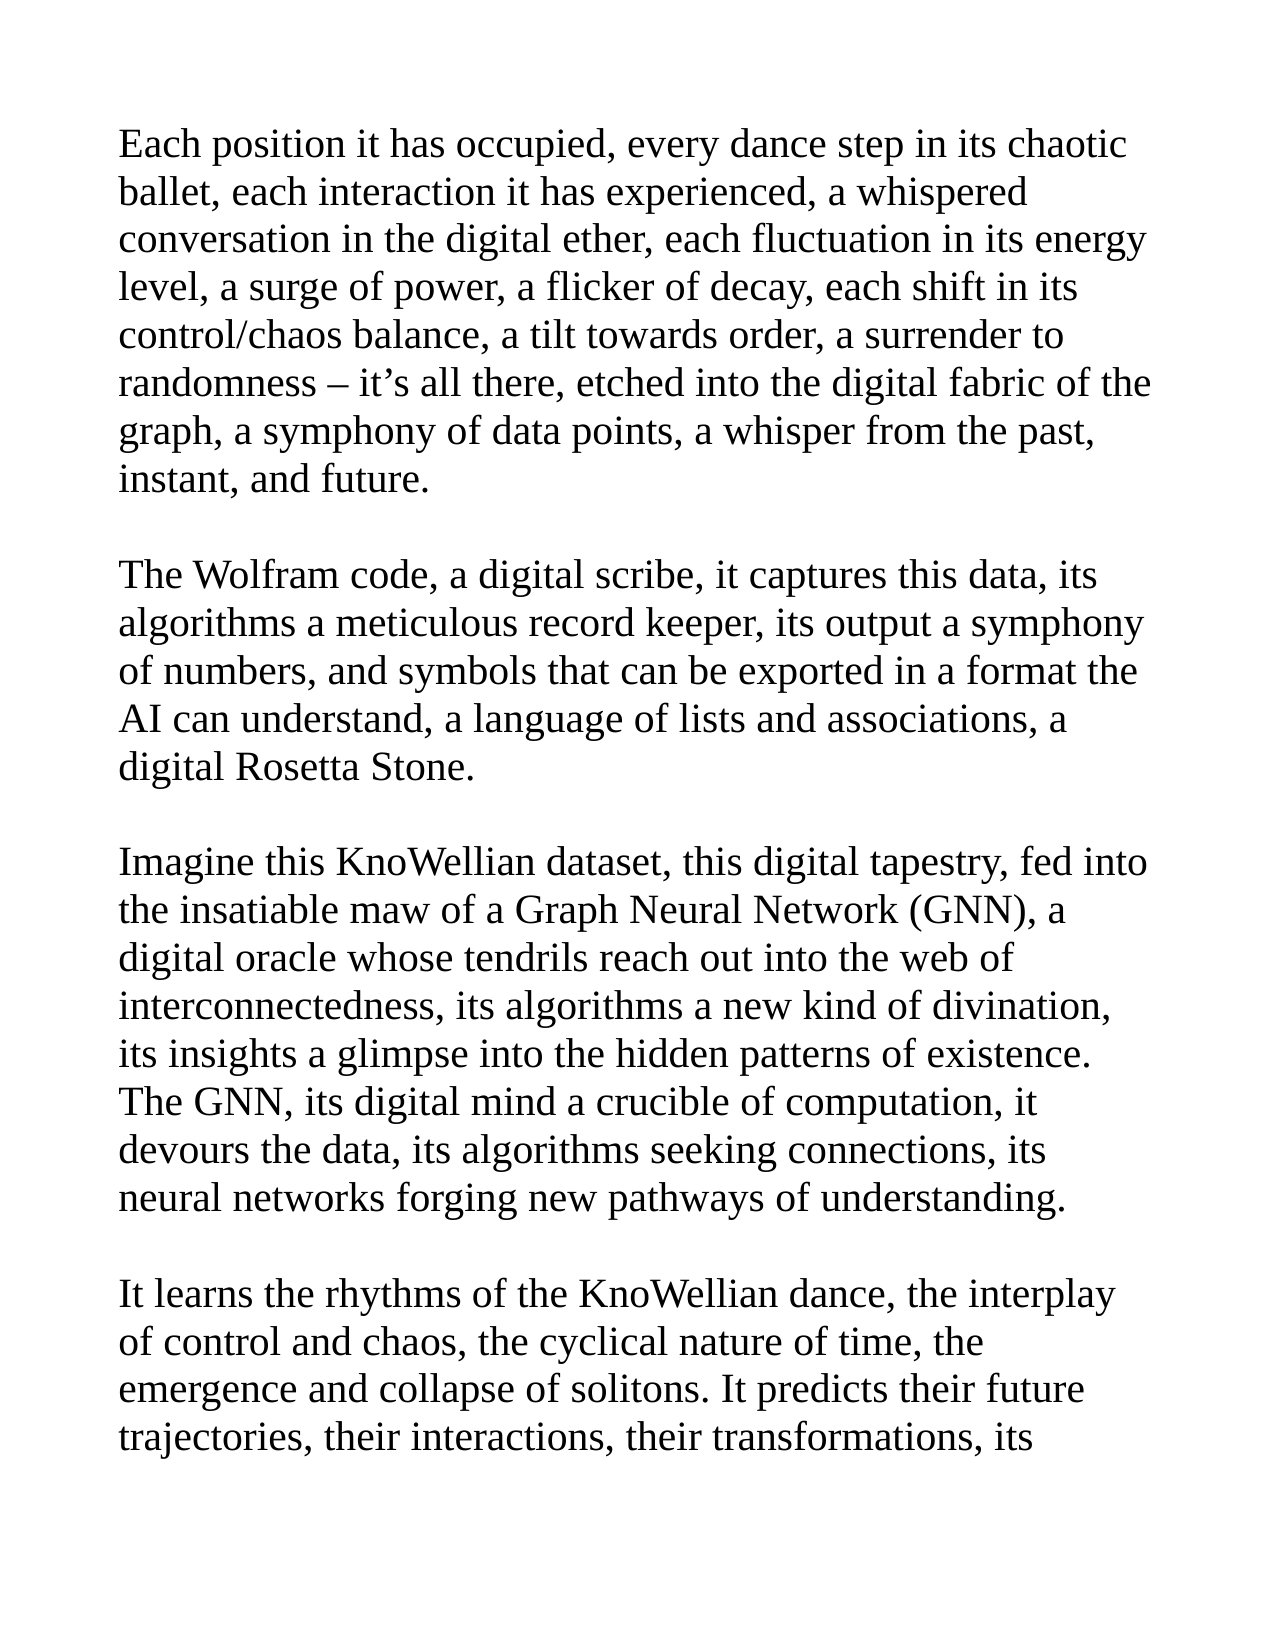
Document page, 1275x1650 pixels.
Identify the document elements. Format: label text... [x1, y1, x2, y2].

text Each position it has occupied, every dance step in its chaotic ballet, each interaction it has experienced, a whispered conversation in the digital ether, each fluctuation in its energy level, a surge of power, a flicker of decay, each shift in its control/chaos balance, a tilt towards order, a surrender to randomness – it’s all there, etched into the digital fabric of the graph, a symphony of data points, a whisper from the past, instant, and future. [118, 118, 1157, 501]
text Imagine this KnoWellian dataset, this digital tapestry, fed into the insatiable maw of a Graph Neural Network (GNN), a digital oracle whose tendrils reach out into the web of interconnectedness, its algorithms a new kind of divination, its insights a glimpse into the hidden patterns of existence. The GNN, its digital mind a crucible of computation, it devours the data, its algorithms seeking connections, its neural networks forging new pathways of understanding. [118, 837, 1157, 1220]
text The Wolfram code, a digital scribe, it captures this data, its algorithms a meticulous record keeper, its output a symphony of numbers, and symbols that can be exported in a format the AI can understand, a language of lists and associations, a digital Rosetta Stone. [118, 549, 1157, 789]
text It learns the rhythms of the KnoWellian dance, the interplay of control and chaos, the cyclical nature of time, the emergence and collapse of solitons. It predicts their future trajectories, their interactions, their transformations, its [118, 1268, 1157, 1460]
